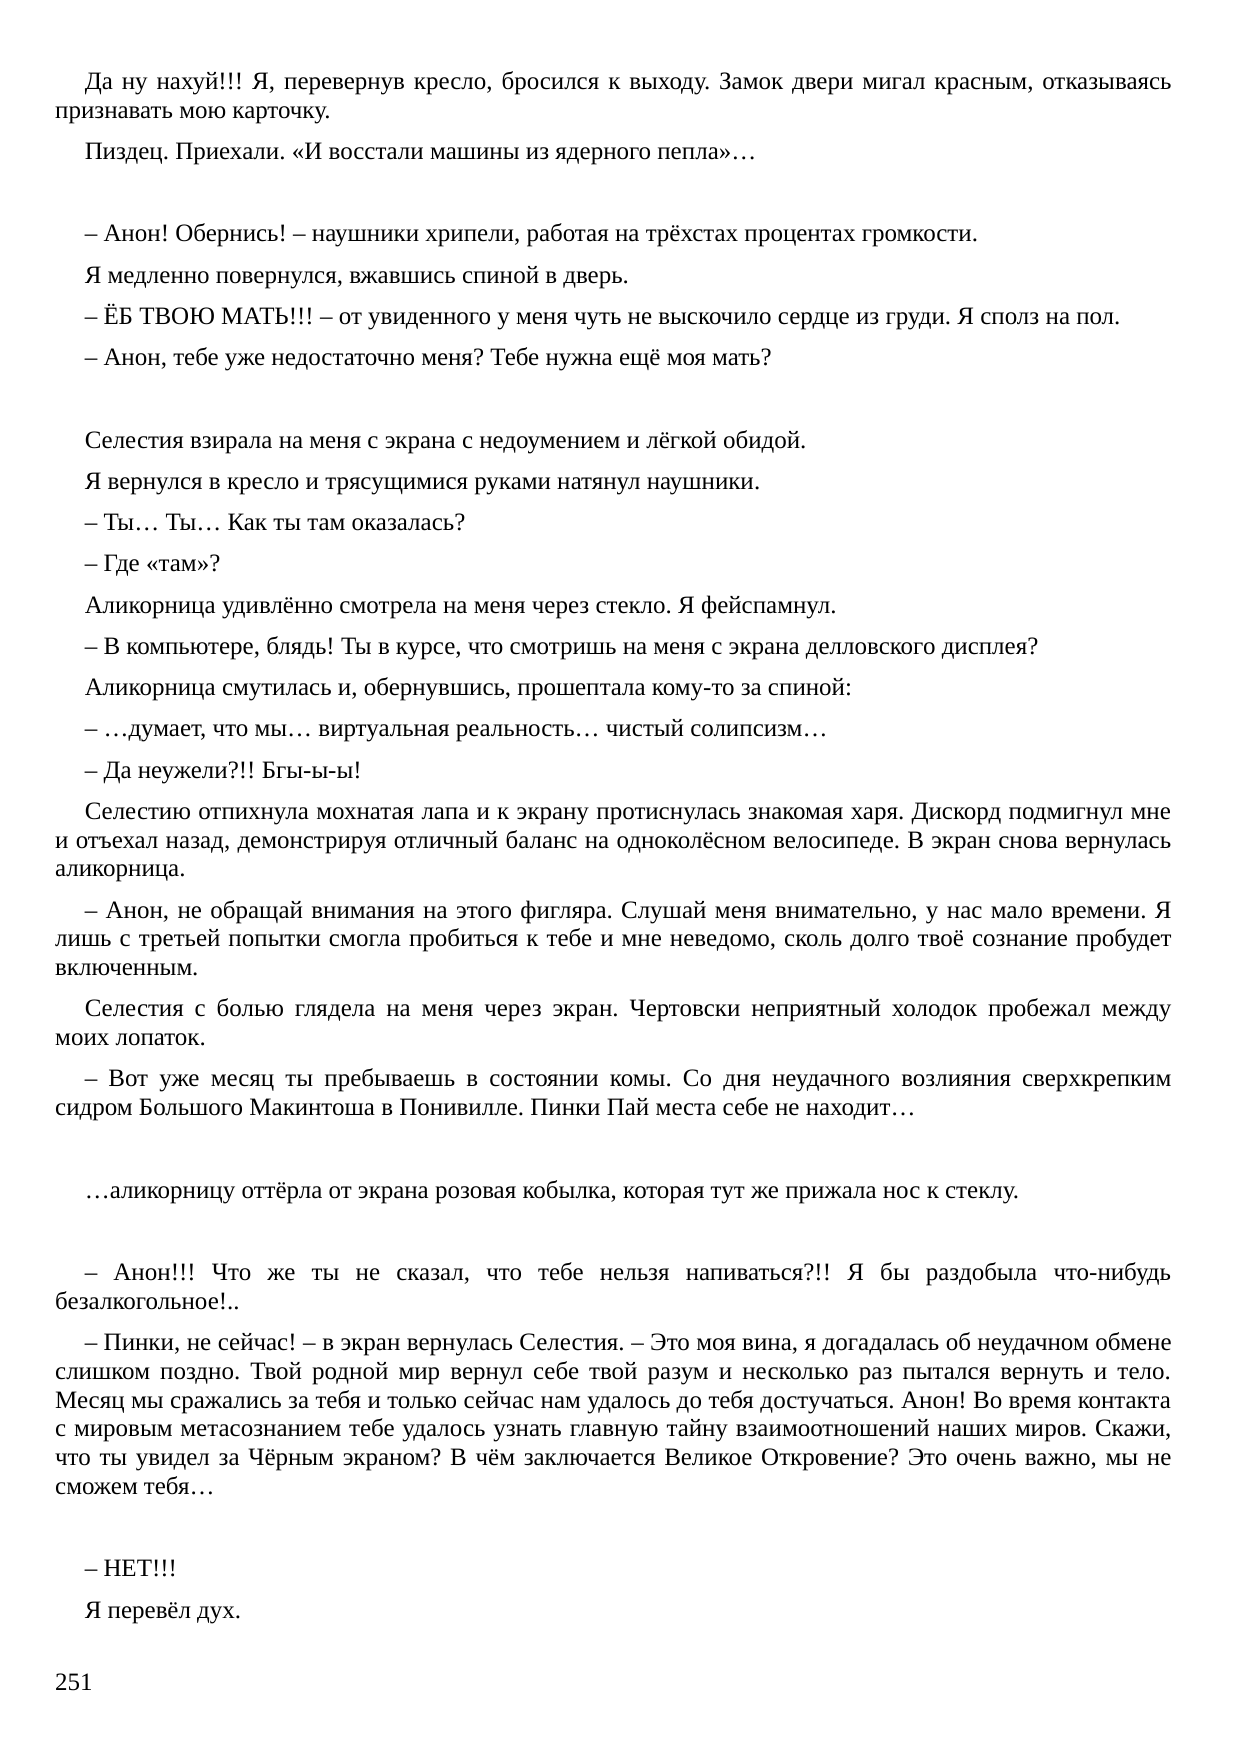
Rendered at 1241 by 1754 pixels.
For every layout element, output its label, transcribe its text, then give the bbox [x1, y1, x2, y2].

text – Ты… Ты… Как ты там оказалась? [55, 507, 1173, 536]
text – Где «там»? [55, 548, 1173, 577]
text – Анон! Обернись! – наушники хрипели, работая на трёхстах процентах громкости. [55, 218, 1173, 247]
text – Анон, тебе уже недостаточно меня? Тебе нужна ещё моя мать? [55, 342, 1173, 371]
text Селестию отпихнула мохнатая лапа и к экрану протиснулась знакомая харя. Дискорд подмигнул мне и отъехал назад, демонстрируя отличный баланс на одноколёсном велосипеде. В экран снова вернулась аликорница. [55, 796, 1173, 882]
text Да ну нахуй!!! Я, перевернув кресло, бросился к выходу. Замок двери мигал красным, отказываясь признавать мою карточку. [55, 66, 1173, 123]
text Пиздец. Приехали. «И восстали машины из ядерного пепла»… [55, 136, 1173, 165]
text – Анон!!! Что же ты не сказал, что тебе нельзя напиваться?!! Я бы раздобыла что-нибудь безалкогольное!.. [55, 1257, 1173, 1315]
text – Пинки, не сейчас! – в экран вернулась Селестия. – Это моя вина, я догадалась об неудачном обмене слишком поздно. Твой родной мир вернул себе твой разум и несколько раз пытался вернуть и тело. Месяц мы сражались за тебя и только сейчас нам удалось до тебя достучаться. Анон! Во время контакта с мировым метасознанием тебе удалось узнать главную тайну взаимоотношений наших миров. Скажи, что ты увидел за Чёрным экраном? В чём заключается Великое Откровение? Это очень важно, мы не сможем тебя… [55, 1327, 1173, 1500]
text – …думает, что мы… виртуальная реальность… чистый солипсизм… [55, 713, 1173, 742]
text Аликорница смутилась и, обернувшись, прошептала кому-то за спиной: [55, 672, 1173, 701]
text – Вот уже месяц ты пребываешь в состоянии комы. Со дня неудачного возлияния сверхкрепким сидром Большого Макинтоша в Понивилле. Пинки Пай места себе не находит… [55, 1063, 1173, 1121]
text – ЁБ ТВОЮ МАТЬ!!! – от увиденного у меня чуть не выскочило сердце из груди. Я сполз на пол. [55, 301, 1173, 330]
text …аликорницу оттёрла от экрана розовая кобылка, которая тут же прижала нос к стеклу. [55, 1175, 1173, 1203]
text – Анон, не обращай внимания на этого фигляра. Слушай меня внимательно, у нас мало времени. Я лишь с третьей попытки смогла пробиться к тебе и мне неведомо, сколь долго твоё сознание пробудет включенным. [55, 895, 1173, 981]
text Я медленно повернулся, вжавшись спиной в дверь. [55, 260, 1173, 288]
text Селестия взирала на меня с экрана с недоумением и лёгкой обидой. [55, 425, 1173, 453]
text Аликорница удивлённо смотрела на меня через стекло. Я фейспамнул. [55, 590, 1173, 618]
text Я вернулся в кресло и трясущимися руками натянул наушники. [55, 466, 1173, 495]
text Я перевёл дух. [55, 1595, 1173, 1623]
text Селестия с болью глядела на меня через экран. Чертовски неприятный холодок пробежал между моих лопаток. [55, 993, 1173, 1051]
text – В компьютере, блядь! Ты в курсе, что смотришь на меня с экрана делловского дисплея? [55, 631, 1173, 660]
text – Да неужели?!! Бгы-ы-ы! [55, 755, 1173, 783]
text – НЕТ!!! [55, 1553, 1173, 1582]
